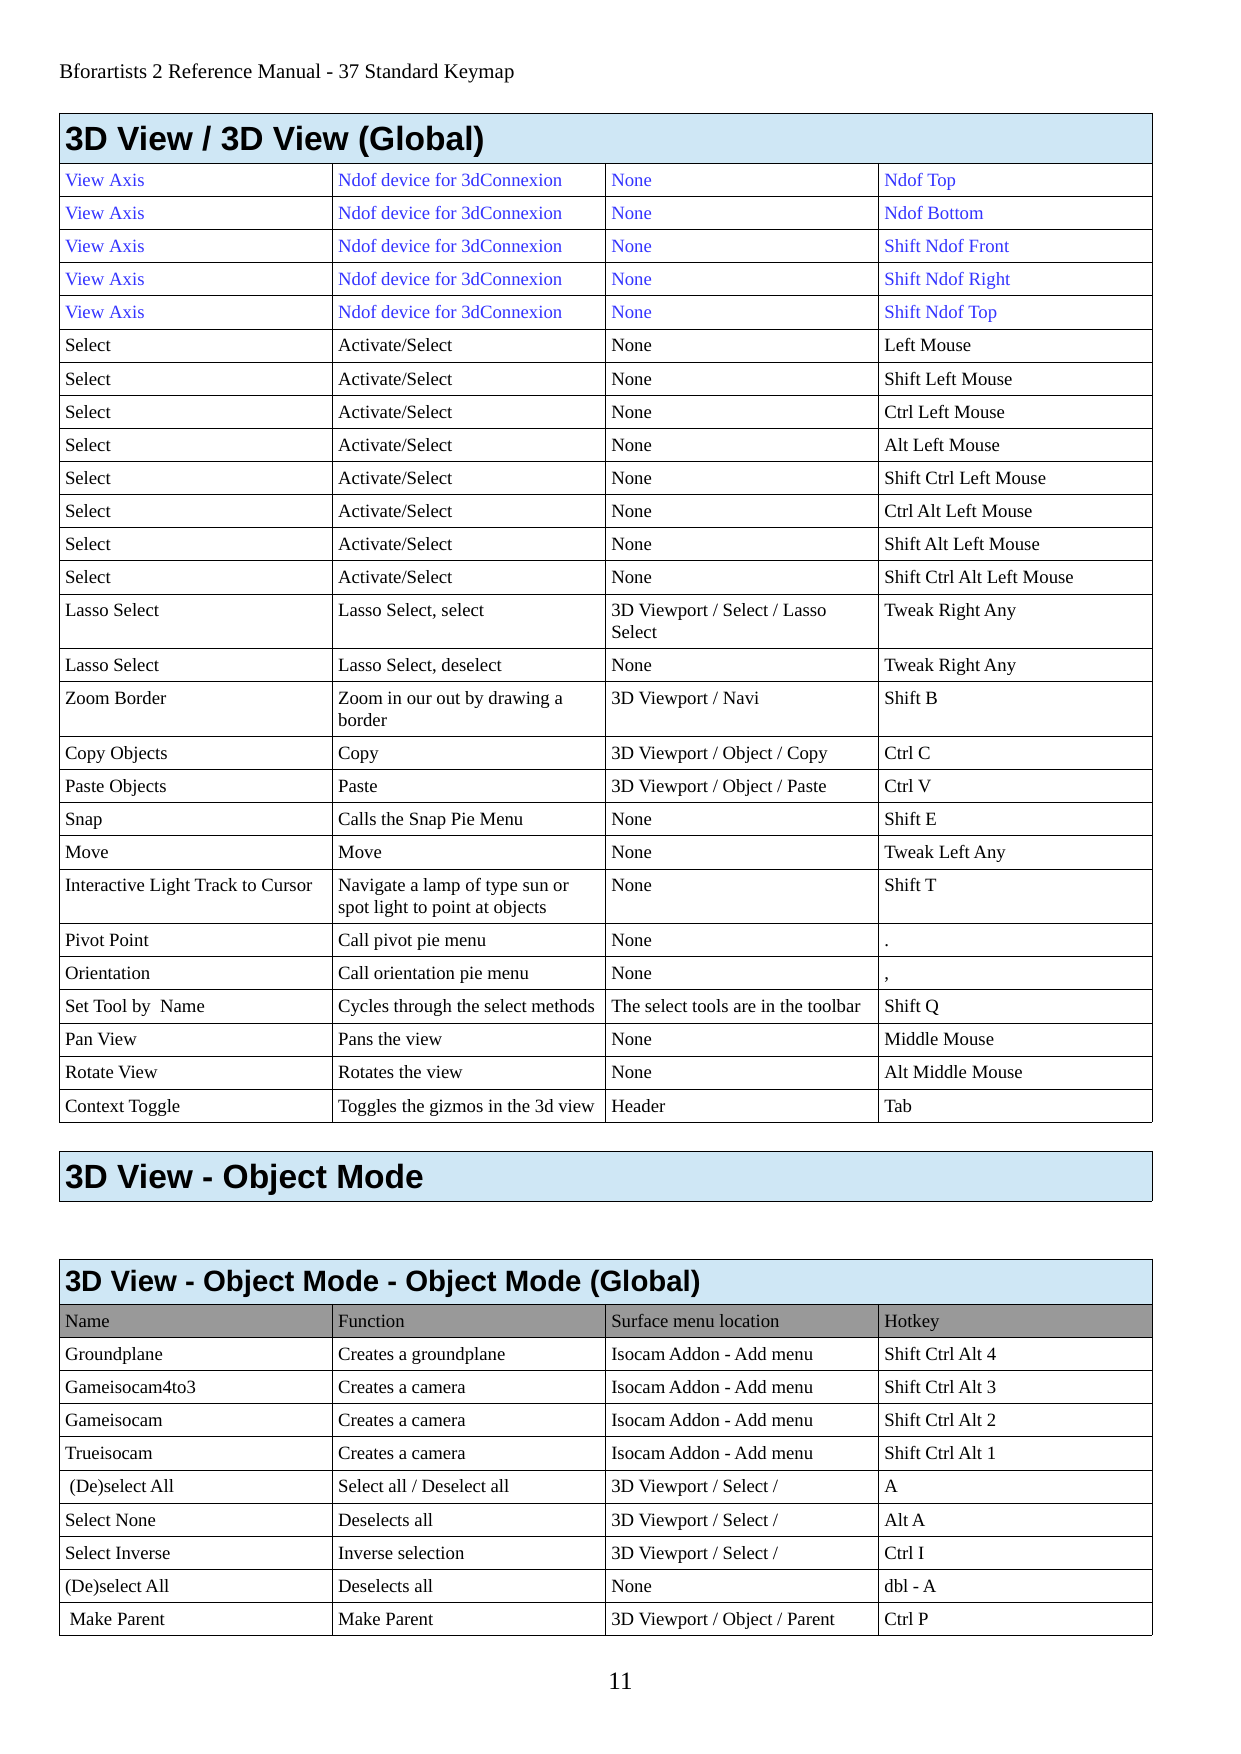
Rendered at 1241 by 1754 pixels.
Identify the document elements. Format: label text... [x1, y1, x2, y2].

table_cell Cycles through the select methods [333, 990, 605, 1022]
table_cell Activate/Select [333, 561, 605, 593]
table_cell None [606, 1057, 878, 1089]
table_cell Ndof Bottom [879, 197, 1152, 229]
table_cell Set Tool by Name [60, 990, 332, 1022]
table_cell Ctrl Alt Left Mouse [879, 495, 1152, 527]
table_cell Activate/Select [333, 330, 605, 362]
table_cell None [606, 263, 878, 295]
table_cell Shift Ndof Front [879, 230, 1152, 262]
table_cell View Axis [60, 197, 332, 229]
table_cell Shift Q [879, 990, 1152, 1022]
table_header 3D View - Object Mode [60, 1152, 1152, 1201]
table_cell Calls the Snap Pie Menu [333, 803, 605, 835]
table_cell Select [60, 495, 332, 527]
table_cell Header [606, 1090, 878, 1122]
table_cell None [606, 296, 878, 328]
table_cell 3D Viewport / Object / Parent [606, 1603, 878, 1635]
table_cell Snap [60, 803, 332, 835]
table_cell None [606, 495, 878, 527]
table_cell Activate/Select [333, 495, 605, 527]
table_cell . [879, 924, 1152, 956]
table_cell Lasso Select, select [333, 595, 605, 648]
table_cell Activate/Select [333, 429, 605, 461]
table_cell Paste Objects [60, 770, 332, 802]
table_cell Select [60, 330, 332, 362]
table_cell Left Mouse [879, 330, 1152, 362]
table_cell View Axis [60, 230, 332, 262]
table_cell None [606, 330, 878, 362]
table_cell 3D Viewport / Object / Paste [606, 770, 878, 802]
table_cell Select [60, 528, 332, 560]
table_cell Creates a camera [333, 1437, 605, 1469]
table_cell 3D Viewport / Select / [606, 1504, 878, 1536]
table_cell Shift Ctrl Left Mouse [879, 462, 1152, 494]
table_cell Shift Alt Left Mouse [879, 528, 1152, 560]
table_cell None [606, 561, 878, 593]
table_cell None [606, 164, 878, 196]
table_cell Groundplane [60, 1338, 332, 1370]
table_cell Navigate a lamp of type sun or spot light to point at objects [333, 870, 605, 923]
table_cell Deselects all [333, 1504, 605, 1536]
table_cell Select Inverse [60, 1537, 332, 1569]
table_cell Rotate View [60, 1057, 332, 1089]
table_cell Gameisocam4to3 [60, 1371, 332, 1403]
table_cell Alt Middle Mouse [879, 1057, 1152, 1089]
table_cell Move [333, 836, 605, 868]
table_cell Shift Ctrl Alt 3 [879, 1371, 1152, 1403]
table_cell 3D Viewport / Navi [606, 682, 878, 736]
table_cell 3D Viewport / Select / [606, 1537, 878, 1569]
table_cell View Axis [60, 164, 332, 196]
table_cell Tweak Left Any [879, 836, 1152, 868]
table_cell Creates a camera [333, 1371, 605, 1403]
table_cell Creates a camera [333, 1404, 605, 1436]
table_cell None [606, 363, 878, 395]
table_cell Activate/Select [333, 363, 605, 395]
table_cell Creates a groundplane [333, 1338, 605, 1370]
table_cell Shift Ndof Top [879, 296, 1152, 328]
table_cell None [606, 230, 878, 262]
table_cell Gameisocam [60, 1404, 332, 1436]
table_cell Toggles the gizmos in the 3d view [333, 1090, 605, 1122]
table_cell Context Toggle [60, 1090, 332, 1122]
table_cell None [606, 803, 878, 835]
table_cell Pivot Point [60, 924, 332, 956]
table_cell Tweak Right Any [879, 595, 1152, 648]
table_cell Tab [879, 1090, 1152, 1122]
table_header 3D View - Object Mode - Object Mode (Global) [60, 1260, 1152, 1304]
table_cell Select [60, 561, 332, 593]
table_cell (De)select All [60, 1471, 332, 1503]
table_cell Ctrl V [879, 770, 1152, 802]
table_cell Shift Ctrl Alt Left Mouse [879, 561, 1152, 593]
table_cell Alt Left Mouse [879, 429, 1152, 461]
table_cell Name [60, 1305, 332, 1337]
table_cell Call pivot pie menu [333, 924, 605, 956]
table_cell Shift B [879, 682, 1152, 736]
table_cell None [606, 1570, 878, 1602]
table_cell Copy [333, 737, 605, 769]
table_cell Ndof device for 3dConnexion [333, 164, 605, 196]
table_cell Ndof device for 3dConnexion [333, 230, 605, 262]
table_cell Select None [60, 1504, 332, 1536]
table_cell Lasso Select [60, 595, 332, 648]
table_cell Make Parent [333, 1603, 605, 1635]
table_cell Function [333, 1305, 605, 1337]
table_cell Isocam Addon - Add menu [606, 1338, 878, 1370]
table_cell (De)select All [60, 1570, 332, 1602]
table_cell None [606, 957, 878, 989]
table_cell Activate/Select [333, 462, 605, 494]
table_cell None [606, 924, 878, 956]
table_cell dbl - A [879, 1570, 1152, 1602]
table_cell Middle Mouse [879, 1024, 1152, 1056]
table_cell Copy Objects [60, 737, 332, 769]
table_cell Lasso Select [60, 649, 332, 681]
table_cell Pan View [60, 1024, 332, 1056]
table_cell View Axis [60, 296, 332, 328]
table_cell None [606, 429, 878, 461]
table_cell Shift E [879, 803, 1152, 835]
table_cell Shift Left Mouse [879, 363, 1152, 395]
table_cell Surface menu location [606, 1305, 878, 1337]
table_cell Shift T [879, 870, 1152, 923]
table_cell Ndof device for 3dConnexion [333, 296, 605, 328]
table_cell Select [60, 396, 332, 428]
table_cell Select [60, 429, 332, 461]
table_cell Shift Ctrl Alt 1 [879, 1437, 1152, 1469]
table_cell Lasso Select, deselect [333, 649, 605, 681]
table_cell Ctrl I [879, 1537, 1152, 1569]
table_cell Zoom in our out by drawing a border [333, 682, 605, 736]
table_cell Select [60, 462, 332, 494]
table_cell Isocam Addon - Add menu [606, 1404, 878, 1436]
table_cell Ctrl C [879, 737, 1152, 769]
table_header 3D View / 3D View (Global) [60, 114, 1152, 163]
table_cell None [606, 462, 878, 494]
table_cell The select tools are in the toolbar [606, 990, 878, 1022]
table_cell Ctrl P [879, 1603, 1152, 1635]
table_cell Isocam Addon - Add menu [606, 1371, 878, 1403]
table_cell Inverse selection [333, 1537, 605, 1569]
table_cell Isocam Addon - Add menu [606, 1437, 878, 1469]
table_cell None [606, 870, 878, 923]
table_cell Zoom Border [60, 682, 332, 736]
table_cell 3D Viewport / Select / Lasso Select [606, 595, 878, 648]
table_cell Select all / Deselect all [333, 1471, 605, 1503]
table_cell Ndof device for 3dConnexion [333, 197, 605, 229]
table_cell , [879, 957, 1152, 989]
table_cell Ctrl Left Mouse [879, 396, 1152, 428]
table_cell Ndof device for 3dConnexion [333, 263, 605, 295]
table_cell View Axis [60, 263, 332, 295]
table_cell Ndof Top [879, 164, 1152, 196]
table_cell Trueisocam [60, 1437, 332, 1469]
table_cell Shift Ctrl Alt 2 [879, 1404, 1152, 1436]
table_cell None [606, 396, 878, 428]
table_cell Alt A [879, 1504, 1152, 1536]
table_cell Call orientation pie menu [333, 957, 605, 989]
table_cell 3D Viewport / Object / Copy [606, 737, 878, 769]
table_cell Shift Ctrl Alt 4 [879, 1338, 1152, 1370]
table_cell None [606, 649, 878, 681]
table_cell Deselects all [333, 1570, 605, 1602]
table_cell Make Parent [60, 1603, 332, 1635]
table_cell Orientation [60, 957, 332, 989]
table_cell 3D Viewport / Select / [606, 1471, 878, 1503]
table_cell Select [60, 363, 332, 395]
table_cell None [606, 1024, 878, 1056]
table_cell None [606, 836, 878, 868]
table_cell None [606, 528, 878, 560]
table_cell Interactive Light Track to Cursor [60, 870, 332, 923]
table_cell Hotkey [879, 1305, 1152, 1337]
table_cell Move [60, 836, 332, 868]
table_cell Paste [333, 770, 605, 802]
table_cell Shift Ndof Right [879, 263, 1152, 295]
table_cell Rotates the view [333, 1057, 605, 1089]
table_cell Activate/Select [333, 528, 605, 560]
table_cell None [606, 197, 878, 229]
table_cell A [879, 1471, 1152, 1503]
table_cell Activate/Select [333, 396, 605, 428]
table_cell Pans the view [333, 1024, 605, 1056]
table_cell Tweak Right Any [879, 649, 1152, 681]
